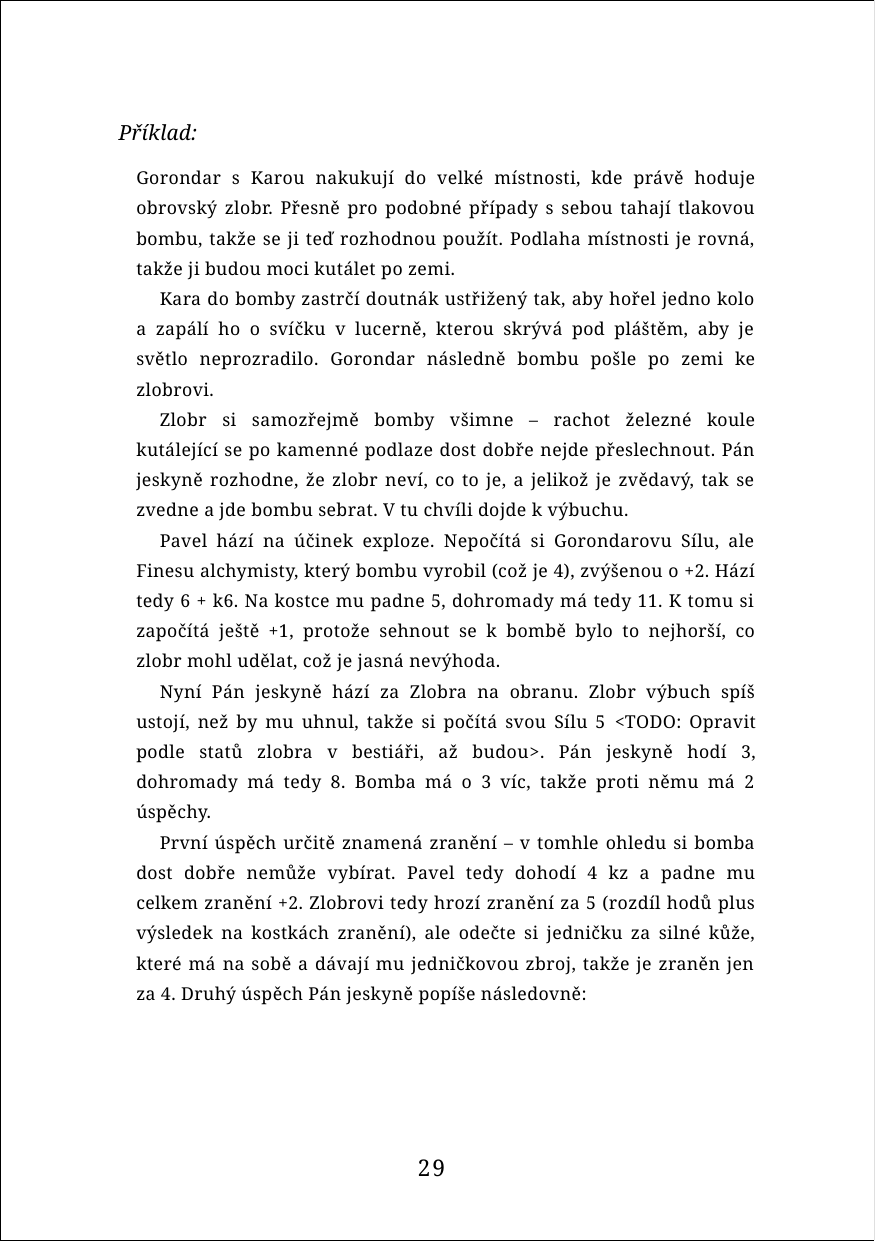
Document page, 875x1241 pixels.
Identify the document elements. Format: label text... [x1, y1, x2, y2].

text Gorondar s Karou nakukují do velké místnosti, kde právě hoduje obrovský zlobr. Přesně pro podobné případy s sebou tahají tlakovou bombu, takže se ji teď rozhodnou použít. Podlaha místnosti je rovná, takže ji budou moci kutálet po zemi. Kara do bomby zastrčí doutnák ustřižený tak, aby hořel jedno kolo a zapálí ho o svíčku v lucerně, kterou skrývá pod pláštěm, aby je světlo neprozradilo. Gorondar následně bombu pošle po zemi ke zlobrovi. Zlobr si samozřejmě bomby všimne – rachot železné koule kutálející se po kamenné podlaze dost dobře nejde přeslechnout. Pán jeskyně rozhodne, že zlobr neví, co to je, a jelikož je zvědavý, tak se zvedne a jde bombu sebrat. V tu chvíli dojde k výbuchu. Pavel hází na účinek exploze. Nepočítá si Gorondarovu Sílu, ale Finesu alchymisty, který bombu vyrobil (což je 4), zvýšenou o +2. Hází tedy 6 + k6. Na kostce mu padne 5, dohromady má tedy 11. K tomu si započítá ještě +1, protože sehnout se k bombě bylo to nejhorší, co zlobr mohl udělat, což je jasná nevýhoda. Nyní Pán jeskyně hází za Zlobra na obranu. Zlobr výbuch spíš ustojí, než by mu uhnul, takže si počítá svou Sílu 5 <TODO: Opravit podle statů zlobra v bestiáři, až budou>. Pán jeskyně hodí 3, dohromady má tedy 8. Bomba má o 3 víc, takže proti němu má 2 úspěchy. První úspěch určitě znamená zranění – v tomhle ohledu si bomba dost dobře nemůže vybírat. Pavel tedy dohodí 4 kz a padne mu celkem zranění +2. Zlobrovi tedy hrozí zranění za 5 (rozdíl hodů plus výsledek na kostkách zranění), ale odečte si jedničku za silné kůže, které má na sobě a dávají mu jedničkovou zbroj, takže je zraněn jen za 4. Druhý úspěch Pán jeskyně popíše následovně: [136, 166, 756, 1005]
text Příklad: [118, 118, 756, 147]
